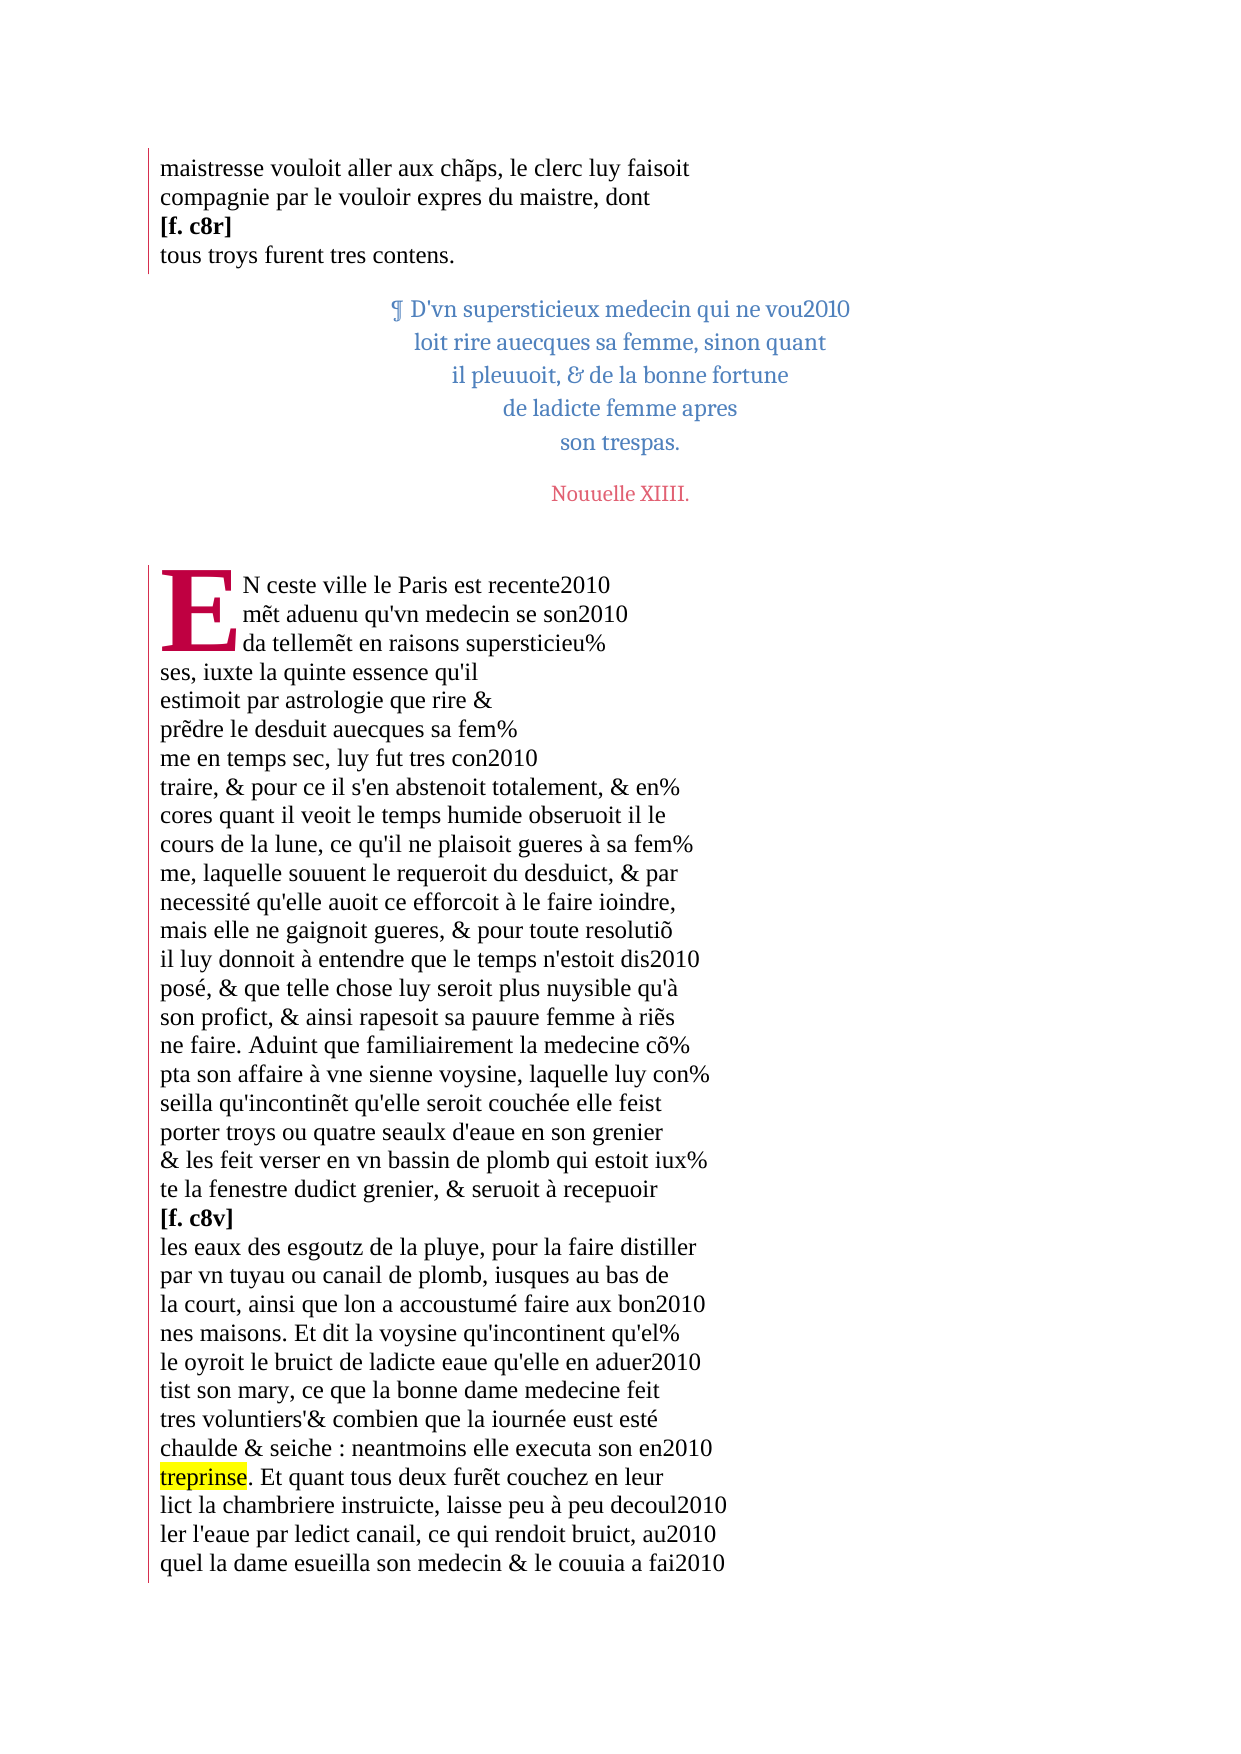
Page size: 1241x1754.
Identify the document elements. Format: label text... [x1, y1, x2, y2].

text EN ceste ville le Paris est recente2010 mẽt aduenu qu'vn medecin se son2010 da tellemẽt en raisons supersticieu% ses, iuxte la quinte essence qu'il estimoit par astrologie que rire & prẽdre le desduit auecques sa fem% me en temps sec, luy fut tres con2010 traire, & pour ce il s'en abstenoit totalement, & en% cores quant il veoit le temps humide obseruoit il le cours de la lune, ce qu'il ne plaisoit gueres à sa fem% me, laquelle souuent le requeroit du desduict, & par necessité qu'elle auoit ce efforcoit à le faire ioindre, mais elle ne gaignoit gueres, & pour toute resolutiõ il luy donnoit à entendre que le temps n'estoit dis2010 posé, & que telle chose luy seroit plus nuysible qu'à son profict, & ainsi rapesoit sa pauure femme à riẽs ne faire. Aduint que familiairement la medecine cõ% pta son affaire à vne sienne voysine, laquelle luy con% seilla qu'incontinẽt qu'elle seroit couchée elle feist porter troys ou quatre seaulx d'eaue en son grenier & les feit verser en vn bassin de plomb qui estoit iux% te la fenestre dudict grenier, & seruoit à recepuoir [f. c8v] les eaux des esgoutz de la pluye, pour la faire distiller par vn tuyau ou canail de plomb, iusques au bas de la court, ainsi que lon a accoustumé faire aux bon2010 nes maisons. Et dit la voysine qu'incontinent qu'el% le oyroit le bruict de ladicte eaue qu'elle en aduer2010 tist son mary, ce que la bonne dame medecine feit tres voluntiers'& combien que la iournée eust esté chaulde & seiche : neantmoins elle executa son en2010 treprinse. Et quant tous deux furẽt couchez en leur lict la chambriere instruicte, laisse peu à peu decoul2010 ler l'eaue par ledict canail, ce qui rendoit bruict, au2010 quel la dame esueilla son medecin & le couuia a fai2010 [148, 564, 1093, 1583]
text maistresse vouloit aller aux chãps, le clerc luy faisoit compagnie par le vouloir expres du maistre, dont [f. c8r] tous troys furent tres contens. [149, 148, 1093, 274]
subtitle Nouuelle XIIII. [148, 481, 1093, 508]
subtitle ¶ D'vn supersticieux medecin qui ne vou2010 loit rire auecques sa femme, sinon quant il pleuuoit, & de la bonne fortune de ladicte femme apres son trespas. [148, 295, 1093, 456]
